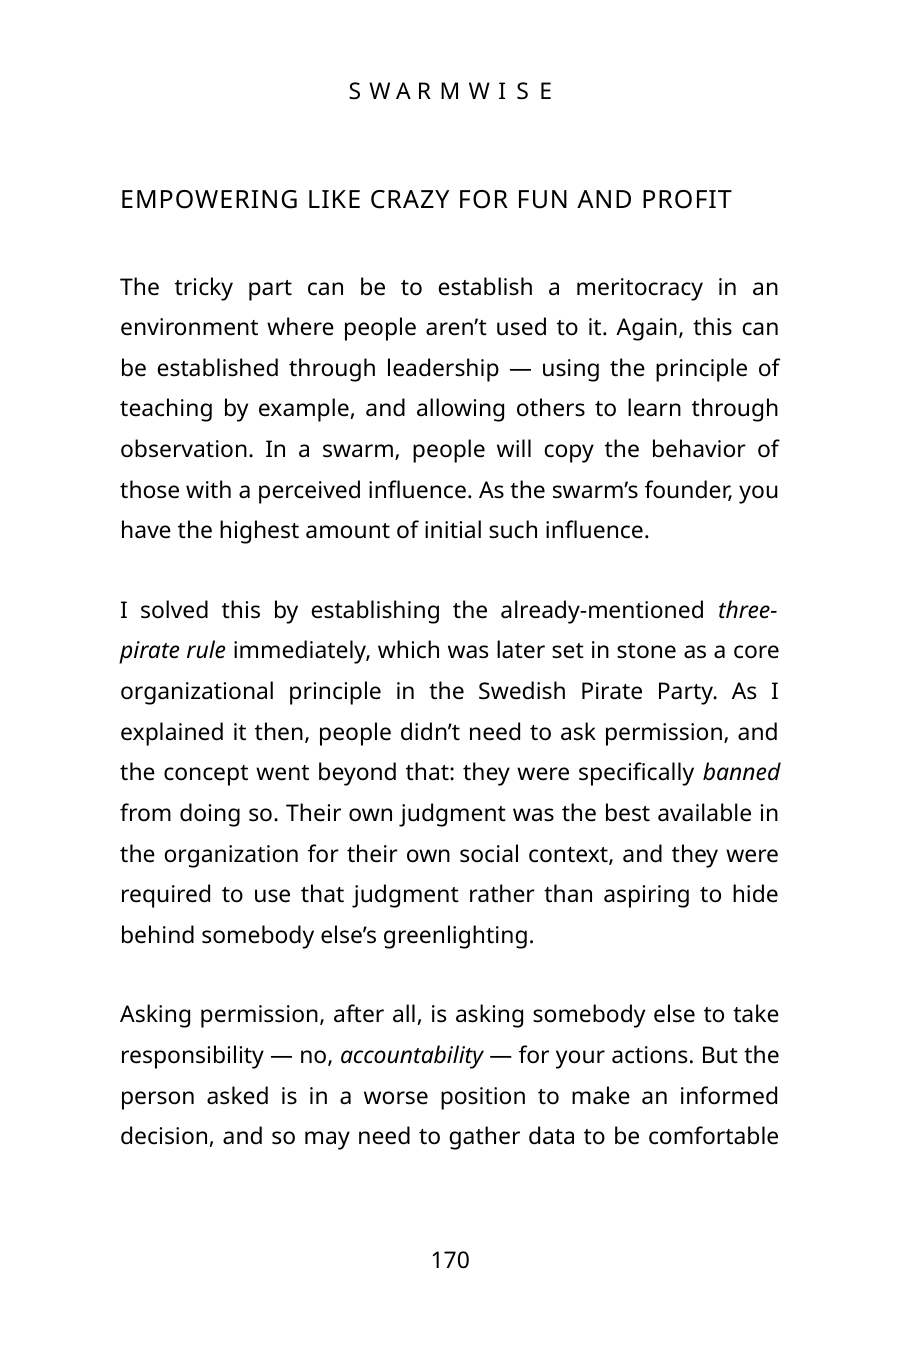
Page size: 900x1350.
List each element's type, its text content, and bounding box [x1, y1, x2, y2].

text I solved this by establishing the already-mentioned three-pirate rule immediately, which was later set in stone as a core organizational principle in the Swedish Pirate Party. As I explained it then, people didn’t need to ask permission, and the concept went beyond that: they were specifically banned from doing so. Their own judgment was the best available in the organization for their own social context, and they were required to use that judgment rather than aspiring to hide behind somebody else’s greenlighting. [120, 594, 780, 950]
text The tricky part can be to establish a meritocracy in an environment where people aren’t used to it. Again, this can be established through leadership — using the principle of teaching by example, and allowing others to learn through observation. In a swarm, people will copy the behavior of those with a perceived influence. As the swarm’s founder, you have the highest amount of initial such influence. [120, 271, 780, 546]
text Asking permission, after all, is asking somebody else to take responsibility — no, accountability — for your actions. But the person asked is in a worse position to make an informed decision, and so may need to gather data to be comfortable [120, 998, 780, 1152]
subtitle Empowering like crazy for fun and profit [120, 181, 780, 215]
